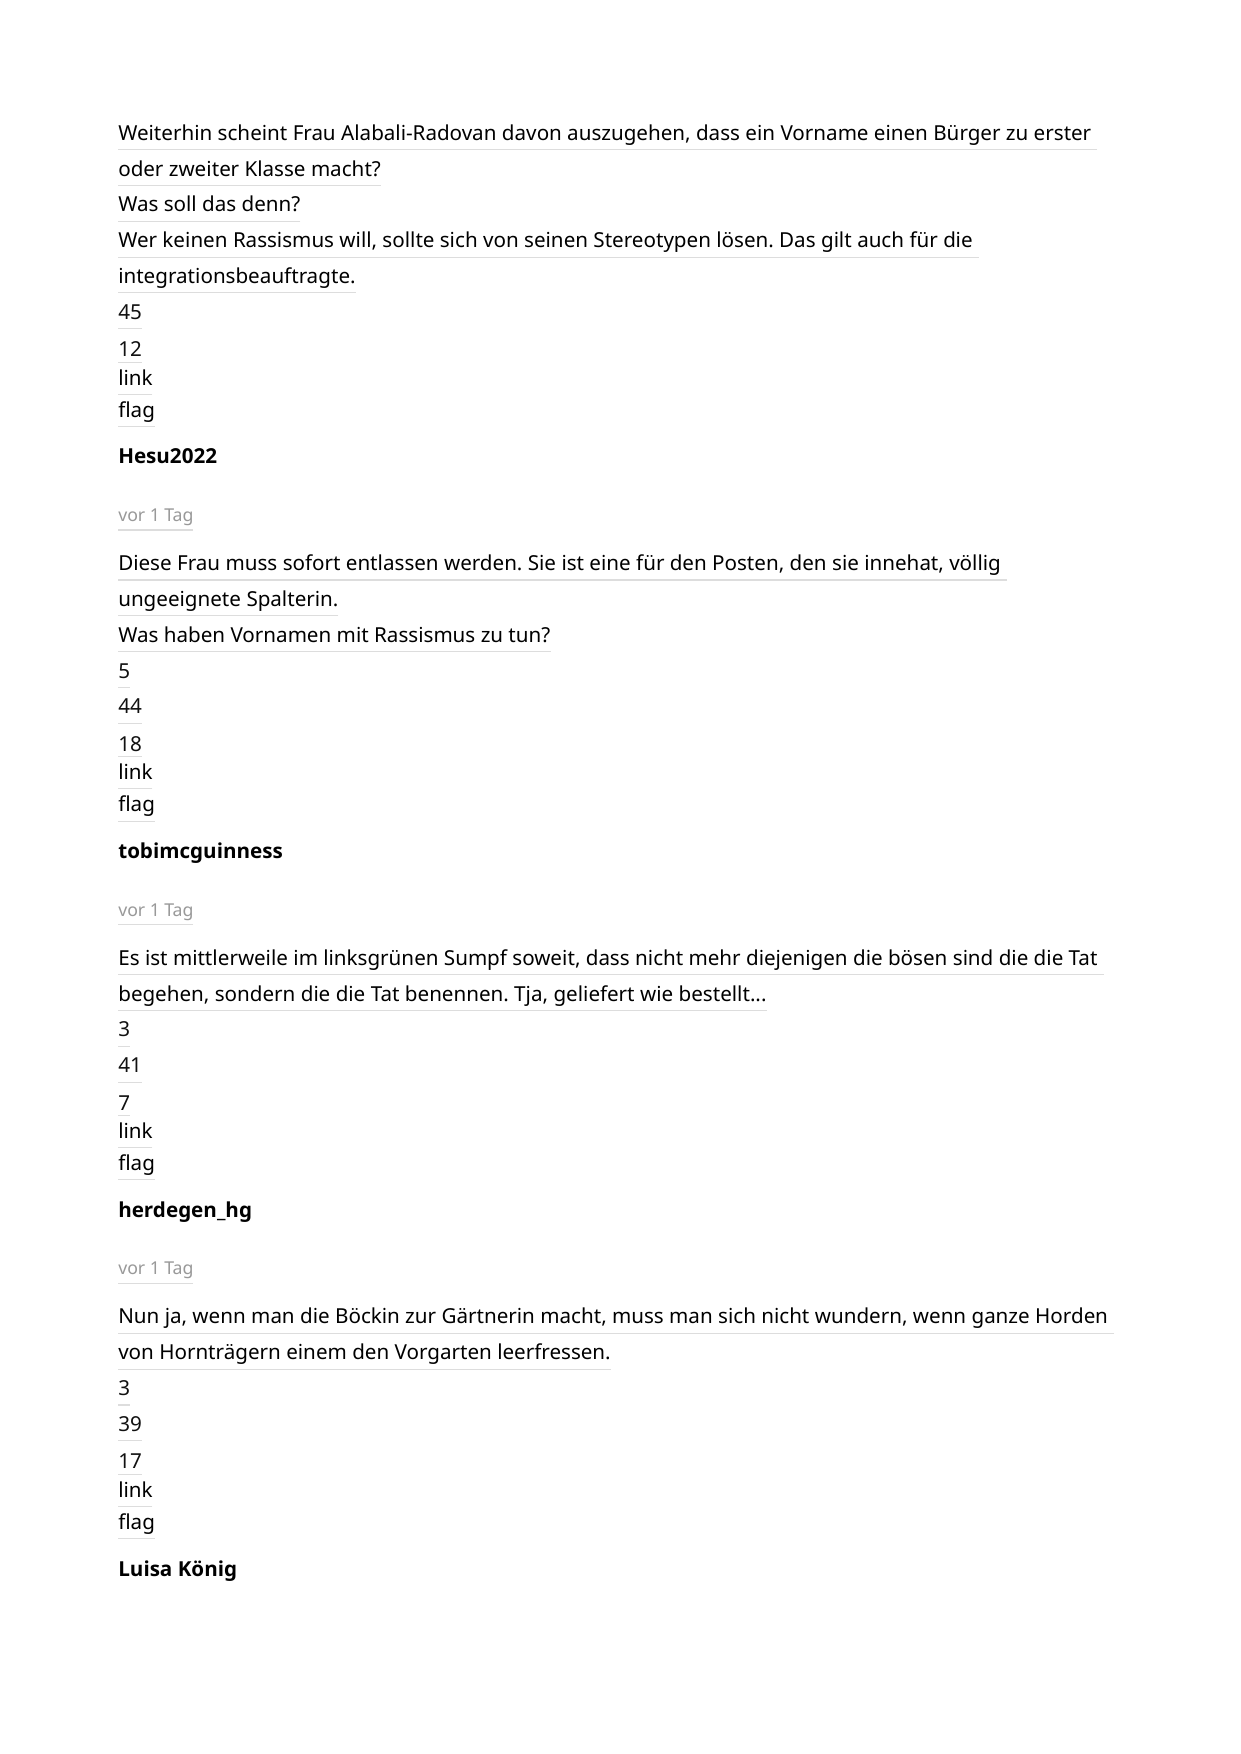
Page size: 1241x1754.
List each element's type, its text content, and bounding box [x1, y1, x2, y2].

text vor 1 Tag [118, 897, 1118, 925]
text Nun ja, wenn man die Böckin zur Gärtnerin macht, muss man sich nicht wundern, wenn ganze Horden von Hornträgern einem den Vorgarten leerfressen. [118, 1302, 1122, 1370]
text Luisa König [118, 1554, 1122, 1582]
text 3 [118, 1373, 1122, 1406]
text 7 [118, 1086, 1122, 1116]
text 17 [118, 1445, 1122, 1475]
text flag [118, 789, 1122, 822]
text link [118, 363, 1122, 395]
text 12 [118, 333, 1122, 363]
text 5 [118, 656, 1122, 688]
text flag [118, 1148, 1122, 1180]
text 39 [118, 1409, 1122, 1441]
text vor 1 Tag [118, 503, 1118, 531]
text vor 1 Tag [118, 1256, 1118, 1284]
text Hesu2022 [118, 442, 1122, 470]
text 45 [118, 297, 1122, 329]
text Es ist mittlerweile im linksgrünen Sumpf soweit, dass nicht mehr diejenigen die bösen sind die die Tat begehen, sondern die die Tat benennen. Tja, geliefert wie bestellt... [118, 943, 1122, 1011]
text link [118, 1116, 1122, 1148]
text link [118, 1475, 1122, 1507]
text Weiterhin scheint Frau Alabali-Radovan davon auszugehen, dass ein Vorname einen Bürger zu erster oder zweiter Klasse macht? Was soll das denn? Wer keinen Rassismus will, sollte sich von seinen Stereotypen lösen. Das gilt auch für die integrationsbeauftragte. [118, 118, 1122, 293]
text flag [118, 1507, 1122, 1539]
text 44 [118, 692, 1122, 724]
text 41 [118, 1051, 1122, 1083]
text 18 [118, 728, 1122, 757]
text Diese Frau muss sofort entlassen werden. Sie ist eine für den Posten, den sie innehat, völlig ungeeignete Spalterin. Was haben Vornamen mit Rassismus zu tun? [118, 548, 1122, 652]
text link [118, 757, 1122, 789]
text 3 [118, 1015, 1122, 1047]
text tobimcguinness [118, 836, 1122, 864]
text flag [118, 395, 1122, 427]
text herdegen_hg [118, 1195, 1122, 1223]
